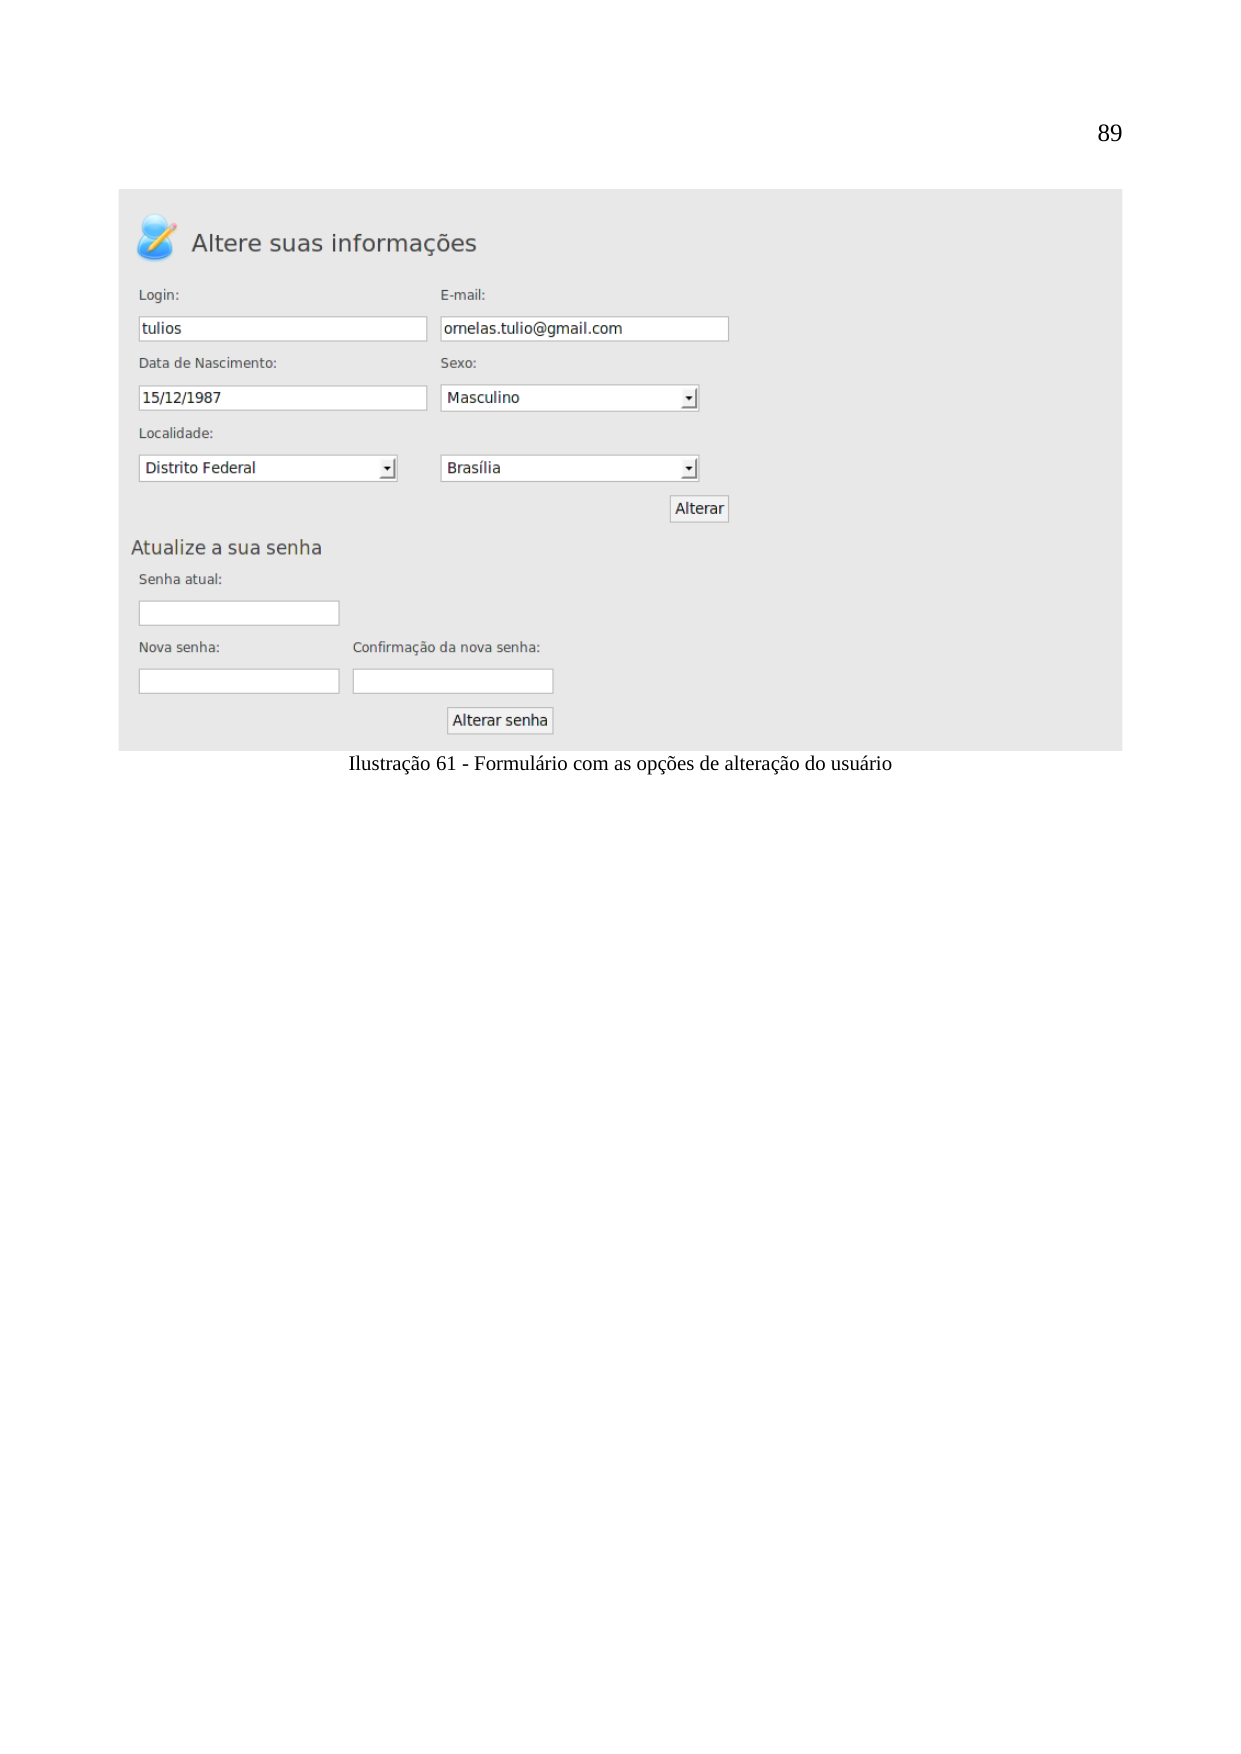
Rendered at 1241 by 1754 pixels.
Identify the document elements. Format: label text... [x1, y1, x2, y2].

picture [118, 189, 1123, 751]
text Ilustração 61 - Formulário com as opções de alteração do usuário [118, 751, 1122, 775]
